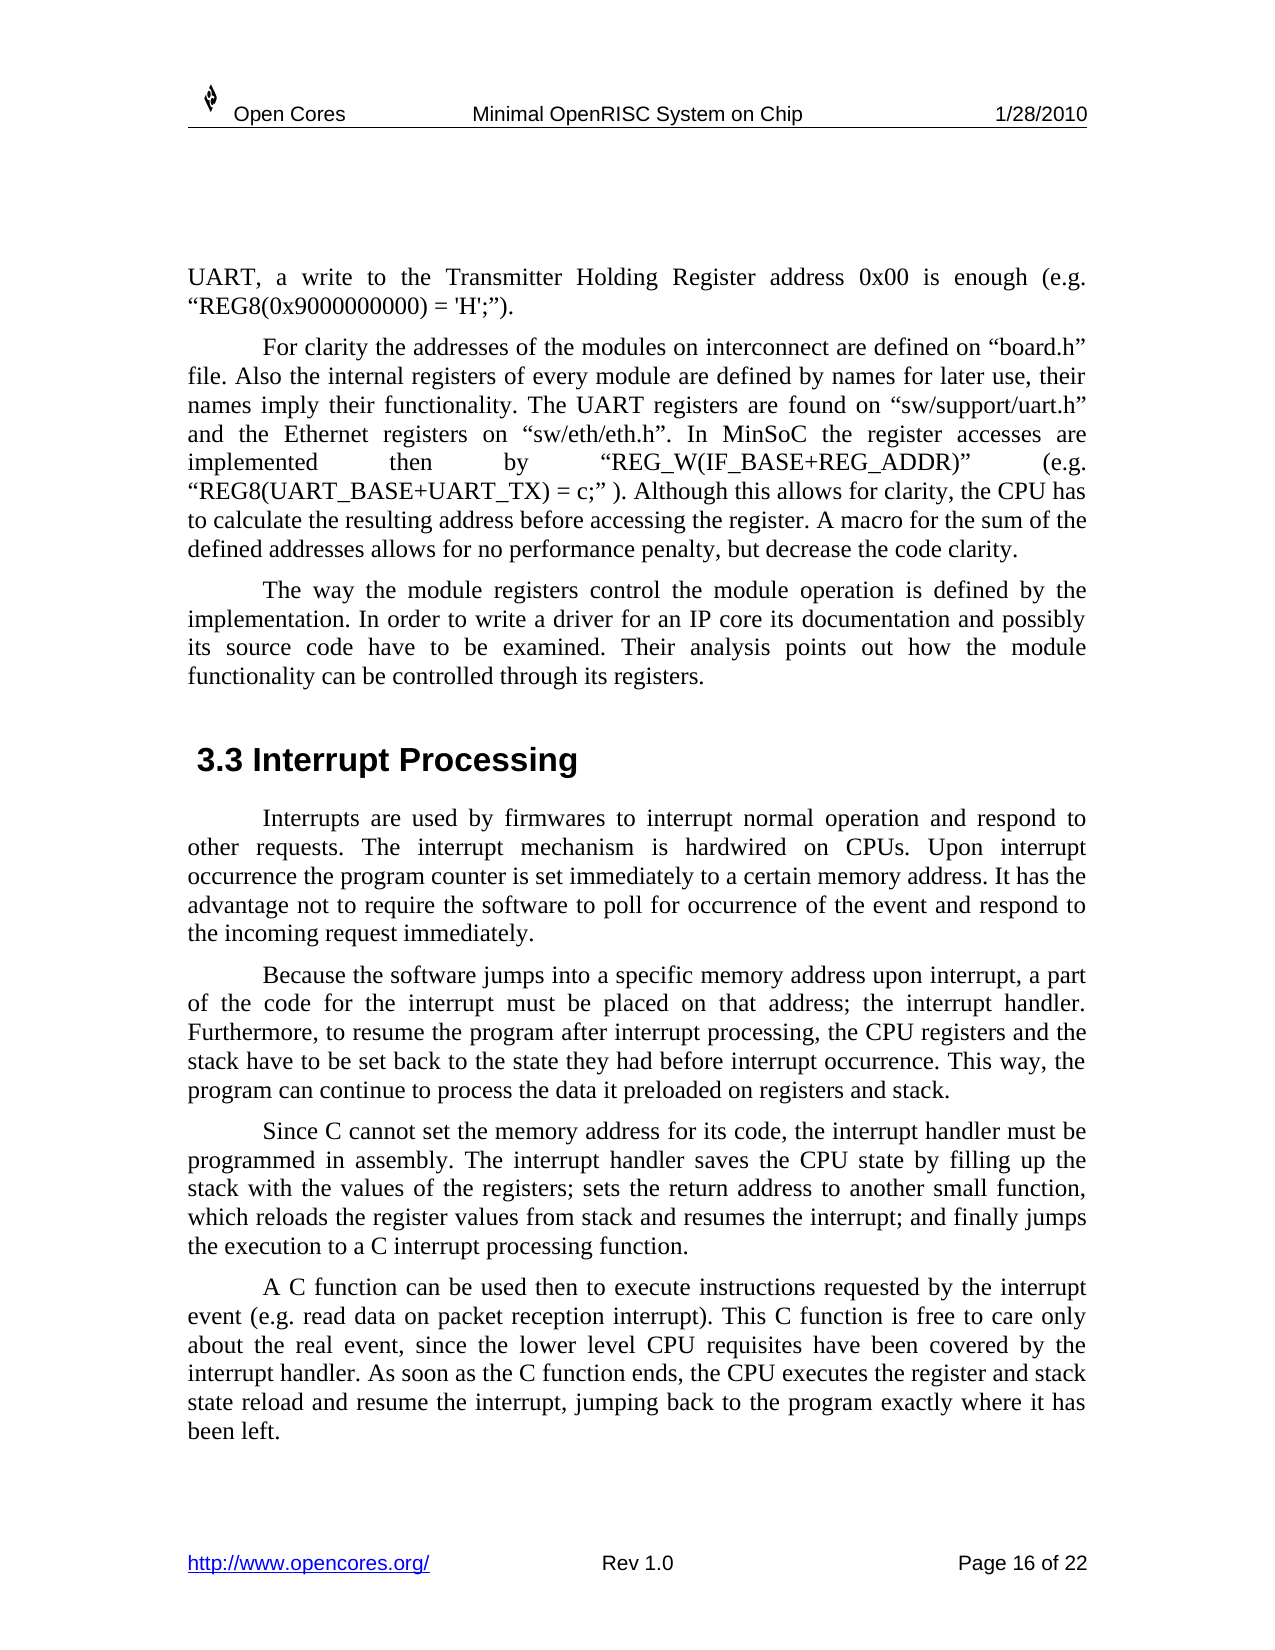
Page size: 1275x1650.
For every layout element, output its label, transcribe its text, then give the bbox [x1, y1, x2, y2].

text Because the software jumps into a specific memory address upon interrupt, a part of the code for the interrupt must be placed on that address; the interrupt handler. Furthermore, to resume the program after interrupt processing, the CPU registers and the stack have to be set back to the state they had before interrupt occurrence. This way, the program can continue to process the data it preloaded on registers and stack. [187, 960, 1087, 1103]
text A C function can be used then to execute instructions requested by the interrupt event (e.g. read data on packet reception interrupt). This C function is free to care only about the real event, since the lower level CPU requisites have been covered by the interrupt handler. As soon as the C function ends, the CPU executes the register and stack state reload and resume the interrupt, jumping back to the program exactly where it has been left. [187, 1272, 1087, 1445]
text The way the module registers control the module operation is defined by the implementation. In order to write a driver for an IP core its documentation and possibly its source code have to be examined. Their analysis points out how the module functionality can be controlled through its registers. [187, 575, 1087, 690]
text Since C cannot set the memory address for its code, the interrupt handler must be programmed in assembly. The interrupt handler saves the CPU state by filling up the stack with the values of the registers; sets the return address to another small function, which reloads the register values from stack and resumes the interrupt; and finally jumps the execution to a C interrupt processing function. [187, 1116, 1087, 1260]
text Interrupts are used by firmwares to interrupt normal operation and respond to other requests. The interrupt mechanism is hardwired on CPUs. Upon interrupt occurrence the program counter is set immediately to a certain memory address. It has the advantage not to require the software to poll for occurrence of the event and respond to the incoming request immediately. [187, 803, 1087, 947]
text For clarity the addresses of the modules on interconnect are defined on “board.h” file. Also the internal registers of every module are defined by names for later use, their names imply their functionality. The UART registers are found on “sw/support/uart.h” and the Ethernet registers on “sw/eth/eth.h”. In MinSoC the register accesses are implemented then by “REG_W(IF_BASE+REG_ADDR)” (e.g. “REG8(UART_BASE+UART_TX) = c;” ). Although this allows for clarity, the CPU has to calculate the resulting address before accessing the register. A macro for the sum of the defined addresses allows for no performance penalty, but decrease the code clarity. [187, 332, 1087, 562]
text UART, a write to the Transmitter Holding Register address 0x00 is enough (e.g. “REG8(0x9000000000) = 'H';”). [187, 262, 1087, 320]
subtitle Interrupt Processing [187, 740, 1087, 778]
